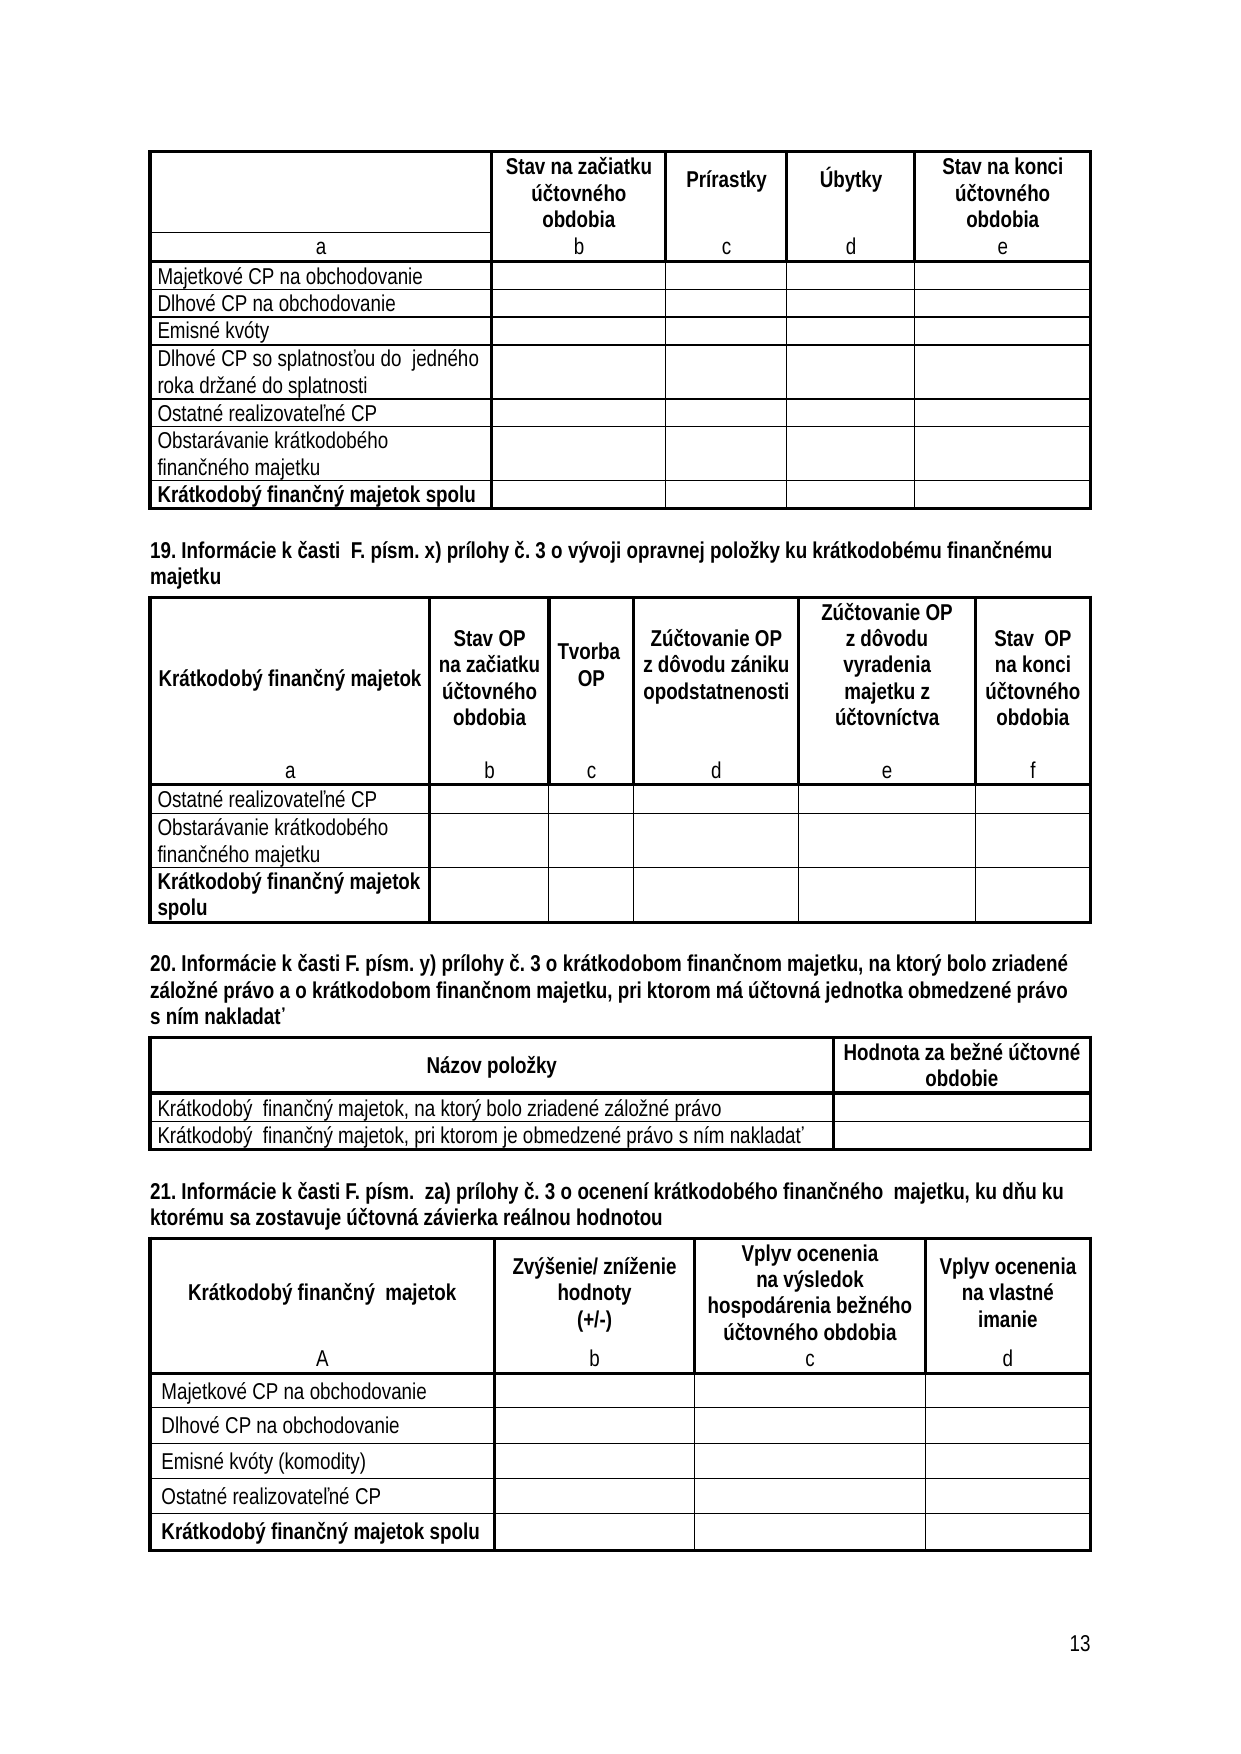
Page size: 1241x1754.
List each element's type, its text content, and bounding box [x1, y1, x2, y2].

title 20. Informácie k časti F. písm. y) prílohy č. 3 o krátkodobom finančnom majetku, na ktorý bolo zriadené záložné právo a o krátkodobom finančnom majetku, pri ktorom má účtovná jednotka obmedzené právo s ním nakladať [150, 950, 1090, 1029]
table_header [152, 153, 490, 232]
table_cell [695, 1444, 925, 1478]
table_cell [493, 481, 665, 507]
table_cell [915, 318, 1089, 344]
table_cell [634, 868, 798, 921]
table_cell [666, 318, 786, 344]
table_cell [835, 1095, 1089, 1121]
table_cell [493, 400, 665, 426]
table_cell Dlhové CP na obchodovanie [152, 290, 490, 316]
table_cell [549, 868, 633, 921]
table_cell [549, 786, 633, 813]
table_cell [926, 1444, 1089, 1478]
title 19. Informácie k časti F. písm. x) prílohy č. 3 o vývoji opravnej položky ku krátkodobému finančnému majetku [150, 537, 1090, 589]
table_cell c [696, 1345, 924, 1372]
table_cell [666, 290, 786, 316]
table_cell b [493, 232, 664, 259]
table_cell d [788, 232, 913, 259]
table_cell [915, 427, 1089, 480]
table_cell [496, 1408, 694, 1442]
table_cell Krátkodobý finančný majetok spolu [152, 1514, 493, 1549]
table_cell [634, 814, 798, 867]
title 21. Informácie k časti F. písm. za) prílohy č. 3 o ocenení krátkodobého finančného majetku, ku dňu ku ktorému sa zostavuje účtovná závierka reálnou hodnotou [150, 1178, 1090, 1230]
table_header Tvorba OP [551, 599, 632, 757]
table_cell [493, 346, 665, 398]
table_header Zúčtovanie OP z dôvodu zániku opodstatnenosti [635, 599, 797, 757]
table_cell [787, 400, 914, 426]
table_cell A [152, 1345, 493, 1372]
table_cell a [152, 757, 428, 783]
table_cell [431, 786, 548, 813]
table_header Krátkodobý finančný majetok [152, 599, 428, 757]
table_cell Obstarávanie krátkodobého finančného majetku [152, 814, 428, 867]
table_cell [634, 786, 798, 813]
table_header Zvýšenie/ zníženie hodnoty (+/-) [496, 1240, 693, 1345]
table_cell [493, 263, 665, 289]
table_cell [493, 318, 665, 344]
table_cell [666, 346, 786, 398]
table_cell [926, 1375, 1089, 1407]
table_cell [926, 1479, 1089, 1513]
table_cell Ostatné realizovateľné CP [152, 400, 490, 426]
table_cell [799, 814, 975, 867]
table_cell [496, 1479, 694, 1513]
table_cell [915, 481, 1089, 507]
table_cell Stav na začiatku účtovného obdobia [493, 153, 664, 232]
table_header Krátkodobý finančný majetok [152, 1240, 493, 1345]
table_cell d [635, 757, 797, 783]
table_header Zúčtovanie OP z dôvodu vyradenia majetku z účtovníctva [800, 599, 974, 757]
table_cell [799, 868, 975, 921]
table_cell [496, 1514, 694, 1549]
table_cell [695, 1408, 925, 1442]
table_cell Emisné kvóty [152, 318, 490, 344]
table_cell Krátkodobý finančný majetok spolu [152, 868, 428, 921]
table_header Názov položky [152, 1039, 832, 1091]
table_cell Majetkové CP na obchodovanie [152, 1375, 493, 1407]
table_cell [926, 1408, 1089, 1442]
table_cell [493, 427, 665, 480]
table_cell Ostatné realizovateľné CP [152, 786, 428, 813]
table_cell [915, 346, 1089, 398]
table_cell Úbytky [788, 153, 913, 232]
table_cell f [977, 757, 1089, 783]
table_cell [787, 481, 914, 507]
table_cell [915, 400, 1089, 426]
table_cell c [667, 232, 785, 259]
table_cell Krátkodobý finančný majetok spolu [152, 481, 490, 507]
table_cell [695, 1375, 925, 1407]
table_cell Emisné kvóty (komodity) [152, 1444, 493, 1478]
table_cell b [496, 1345, 693, 1372]
table_cell [496, 1375, 694, 1407]
table_cell [666, 263, 786, 289]
table_cell a [152, 233, 490, 259]
table_cell [976, 786, 1089, 813]
table_cell [787, 318, 914, 344]
table_cell [926, 1514, 1089, 1549]
table_cell Krátkodobý finančný majetok, na ktorý bolo zriadené záložné právo [152, 1095, 832, 1121]
table_cell Dlhové CP so splatnosťou do jedného roka držané do splatnosti [152, 346, 490, 398]
table_cell [666, 427, 786, 480]
table_cell [976, 814, 1089, 867]
table_cell e [916, 232, 1089, 259]
table_cell [915, 263, 1089, 289]
table_cell Stav na konci účtovného obdobia [916, 153, 1089, 232]
table_cell [493, 290, 665, 316]
table_header Vplyv ocenenia na výsledok hospodárenia bežného účtovného obdobia [696, 1240, 924, 1345]
table_cell [976, 868, 1089, 921]
table_cell Ostatné realizovateľné CP [152, 1479, 493, 1513]
table_header Vplyv ocenenia na vlastné imanie [927, 1240, 1089, 1345]
table_cell Obstarávanie krátkodobého finančného majetku [152, 427, 490, 480]
table_cell [915, 290, 1089, 316]
table_cell c [551, 757, 632, 783]
table_cell [787, 263, 914, 289]
table_cell [431, 868, 548, 921]
table_cell [496, 1444, 694, 1478]
table_cell [431, 814, 548, 867]
table_cell [835, 1122, 1089, 1148]
table_cell [787, 346, 914, 398]
table_header Stav OP na konci účtovného obdobia [977, 599, 1089, 757]
table_cell [799, 786, 975, 813]
table_cell Majetkové CP na obchodovanie [152, 263, 490, 289]
table_cell d [927, 1345, 1089, 1372]
table_cell [695, 1479, 925, 1513]
table_cell [787, 427, 914, 480]
table_cell [787, 290, 914, 316]
table_cell [666, 481, 786, 507]
table_header Stav OP na začiatku účtovného obdobia [431, 599, 547, 757]
table_header Hodnota za bežné účtovné obdobie [835, 1039, 1089, 1091]
table_cell [695, 1514, 925, 1549]
table_cell Dlhové CP na obchodovanie [152, 1408, 493, 1442]
table_cell [549, 814, 633, 867]
table_cell b [431, 757, 547, 783]
table_cell Krátkodobý finančný majetok, pri ktorom je obmedzené právo s ním nakladať [152, 1122, 832, 1148]
table_cell Prírastky [667, 153, 785, 232]
table_cell [666, 400, 786, 426]
table_cell e [800, 757, 974, 783]
